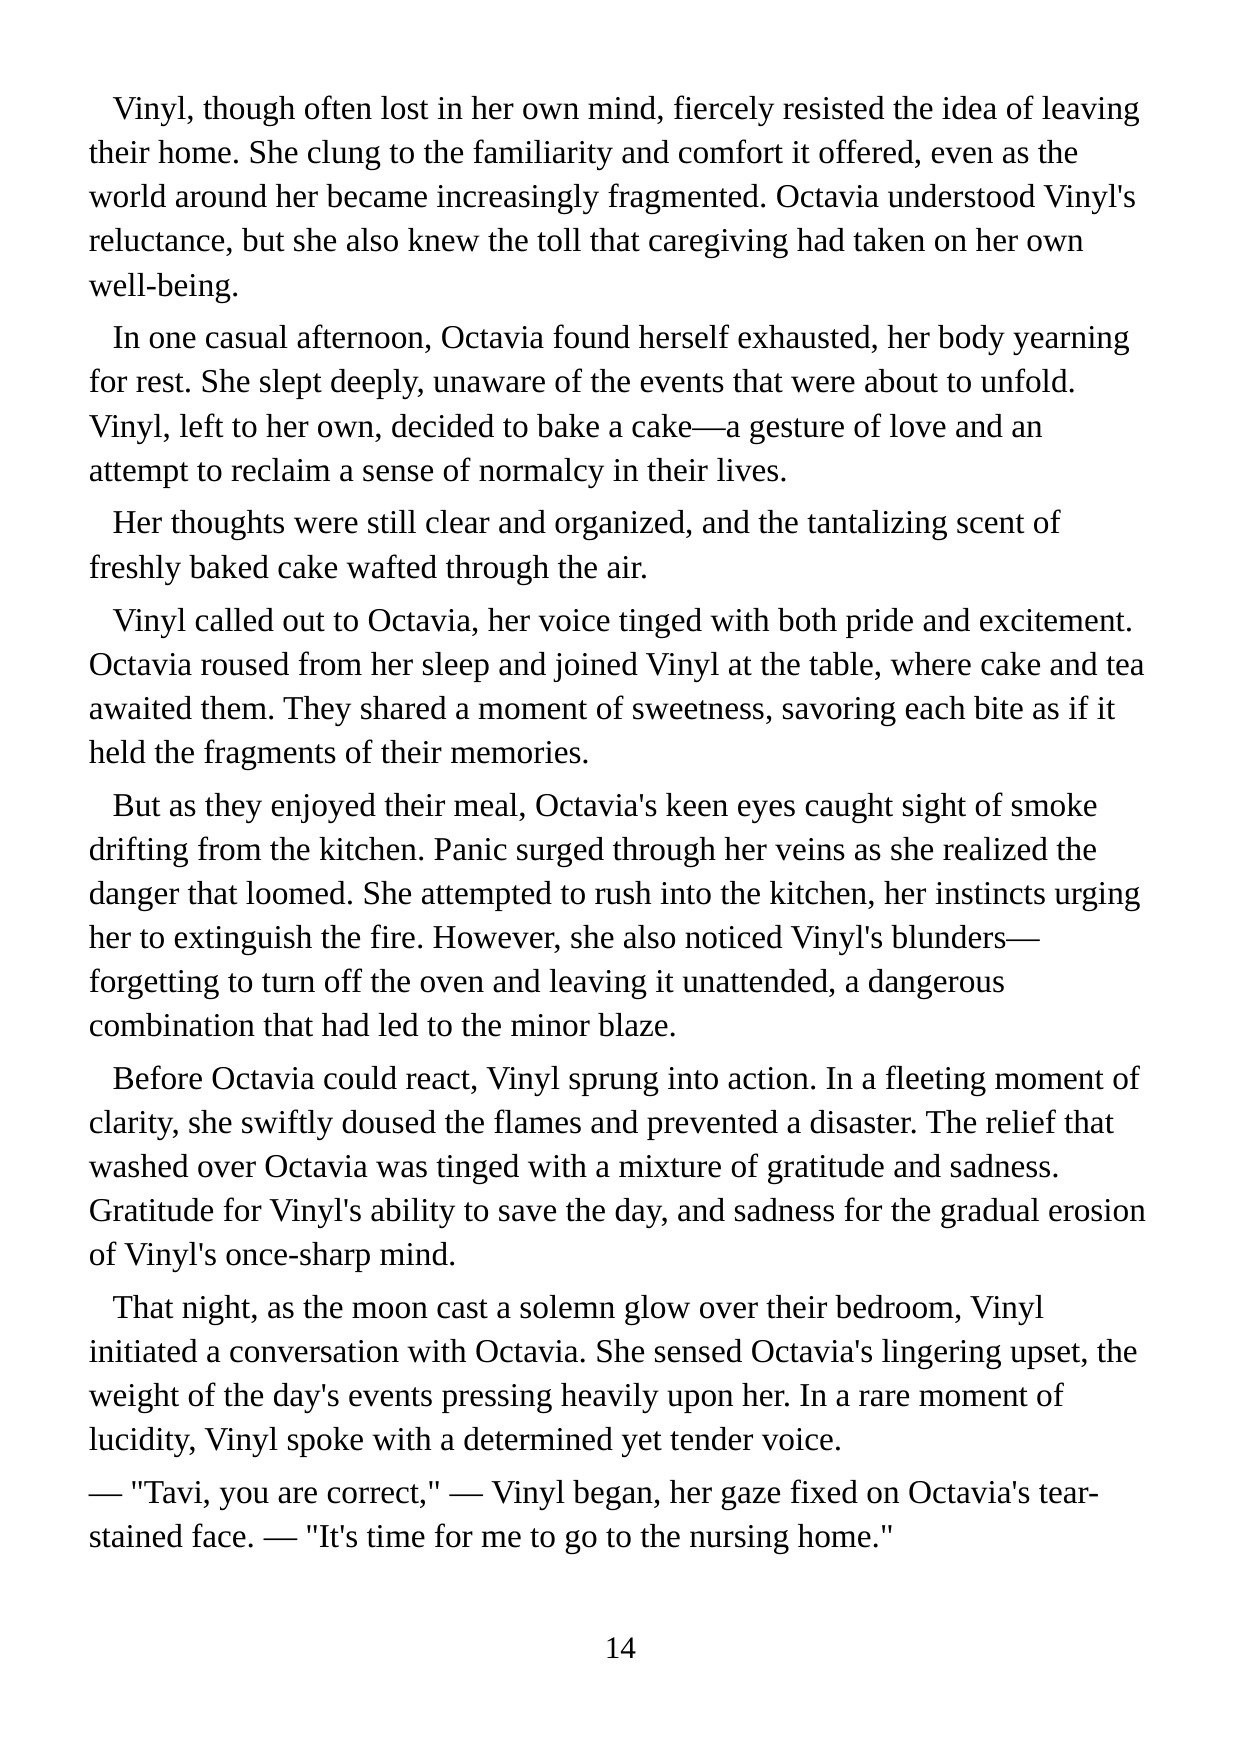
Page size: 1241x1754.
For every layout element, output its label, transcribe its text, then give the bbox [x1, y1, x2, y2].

text Vinyl, though often lost in her own mind, fiercely resisted the idea of leaving their home. She clung to the familiarity and comfort it offered, even as the world around her became increasingly fragmented. Octavia understood Vinyl's reluctance, but she also knew the toll that caregiving had taken on her own well-being. [88, 88, 1152, 303]
text Before Octavia could react, Vinyl sprung into action. In a fleeting moment of clarity, she swiftly doused the flames and prevented a disaster. The relief that washed over Octavia was tinged with a mixture of gratitude and sadness. Gratitude for Vinyl's ability to save the day, and sadness for the gradual erosion of Vinyl's once-sharp mind. [88, 1058, 1152, 1273]
text In one casual afternoon, Octavia found herself exhausted, her body yearning for rest. She slept deeply, unaware of the events that were about to unfold. Vinyl, left to her own, decided to bake a cake—a gesture of love and an attempt to reclaim a sense of normalcy in their lives. [88, 318, 1152, 488]
text But as they enjoyed their meal, Octavia's keen eyes caught sight of smoke drifting from the kitchen. Panic surged through her veins as she realized the danger that loomed. She attempted to rush into the kitchen, her instincts urging her to extinguish the fire. However, she also noticed Vinyl's blunders—forgetting to turn off the oven and leaving it unattended, a dangerous combination that had led to the minor blaze. [88, 785, 1152, 1043]
text Vinyl called out to Octavia, her voice tinged with both pride and excitement. Octavia roused from her sleep and joined Vinyl at the table, where cake and tea awaited them. They shared a moment of sweetness, savoring each bite as if it held the fragments of their memories. [88, 600, 1152, 770]
text That night, as the moon cast a solemn glow over their bedroom, Vinyl initiated a conversation with Octavia. She sensed Octavia's lingering upset, the weight of the day's events pressing heavily upon her. In a rare moment of lucidity, Vinyl spoke with a determined yet tender voice. [88, 1287, 1152, 1458]
text Her thoughts were still clear and organized, and the tantalizing scent of freshly baked cake wafted through the air. [88, 503, 1152, 585]
text — "Tavi, you are correct," — Vinyl began, her gaze fixed on Octavia's tear-stained face. — "It's time for me to go to the nursing home." [88, 1472, 1152, 1555]
